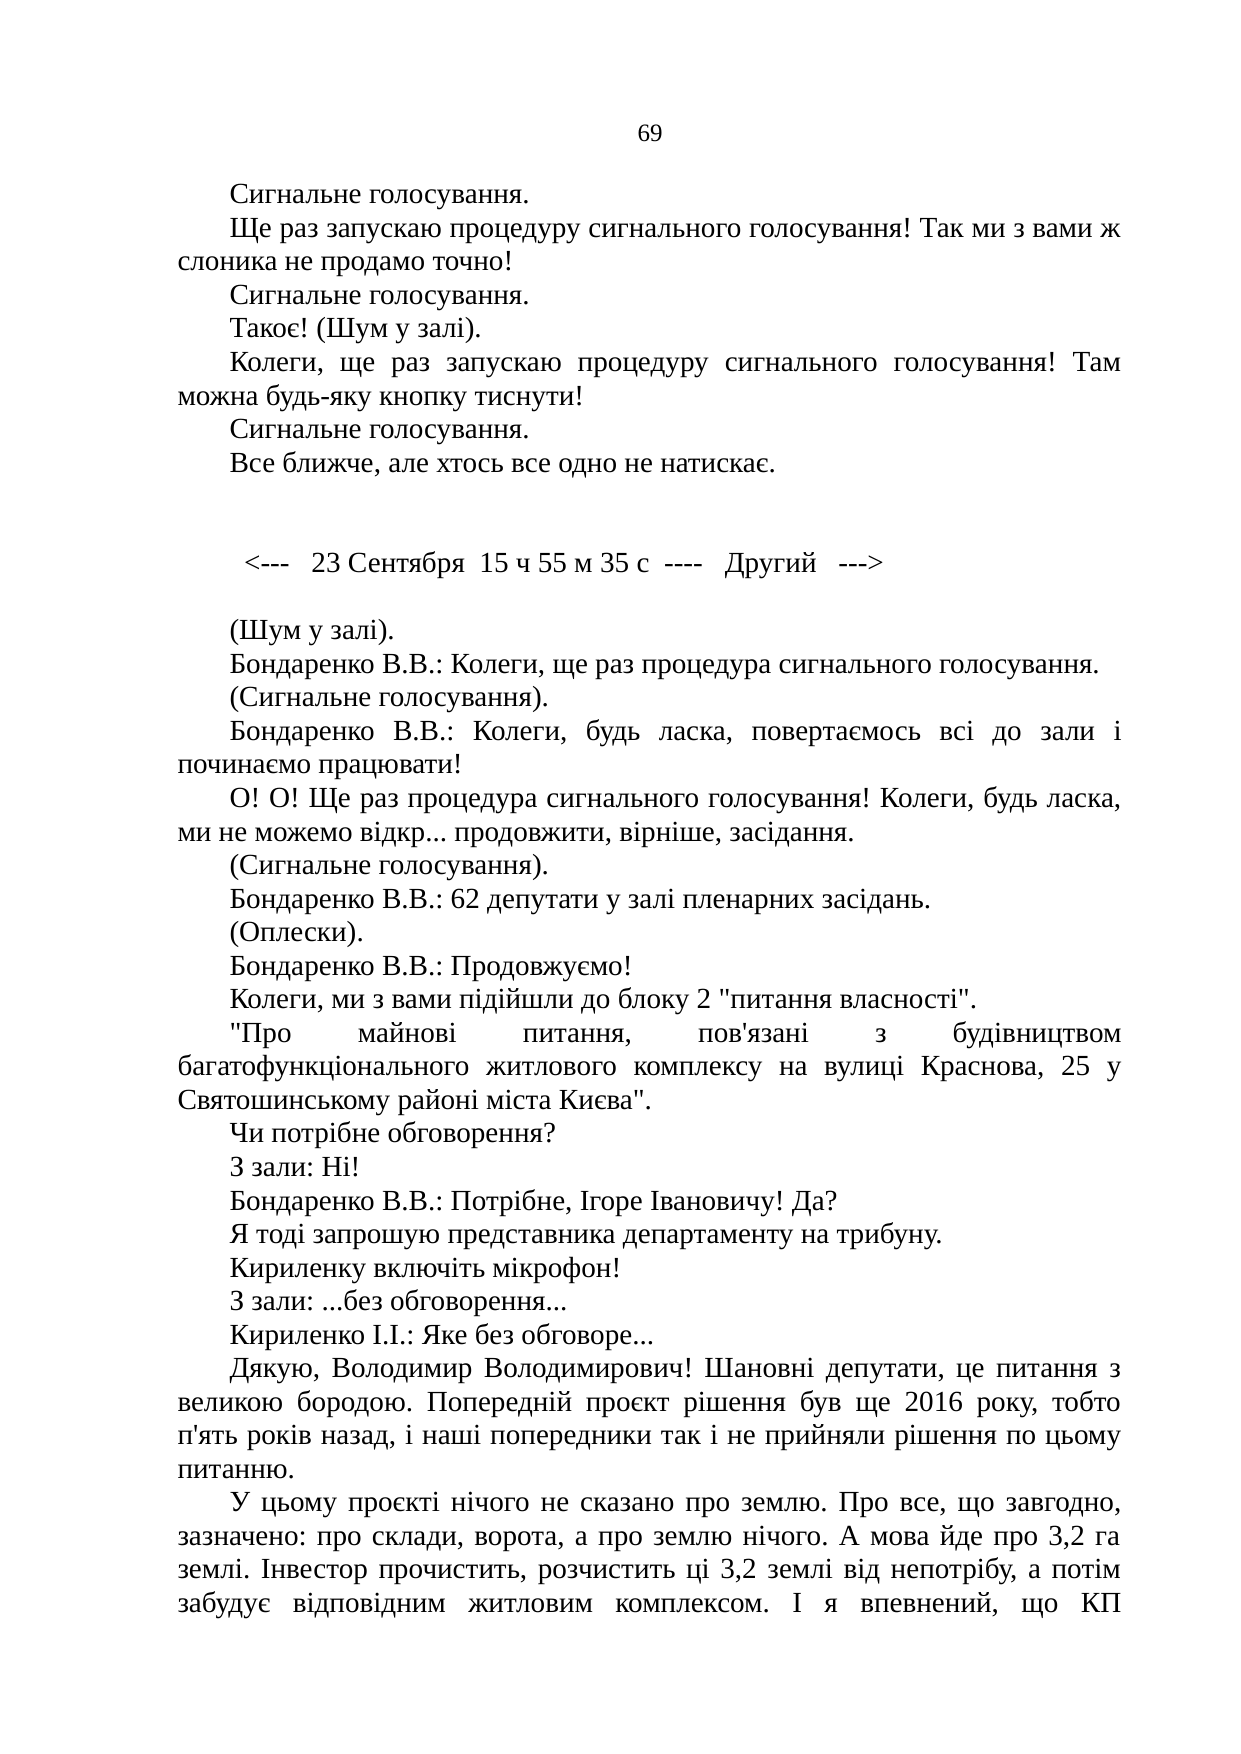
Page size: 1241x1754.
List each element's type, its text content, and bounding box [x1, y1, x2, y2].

text З зали: Ні! [177, 1149, 1122, 1183]
text Все ближче, але хтось все одно не натискає. [177, 445, 1122, 478]
text (Сигнальне голосування). [177, 847, 1122, 881]
text Сигнальне голосування. [177, 176, 1122, 210]
text Сигнальне голосування. [177, 411, 1122, 445]
text <--- 23 Сентября 15 ч 55 м 35 с ---- Другий ---> [177, 545, 1122, 579]
text Бондаренко В.В.: Колеги, ще раз процедура сигнального голосування. [177, 646, 1122, 679]
text Бондаренко В.В.: Потрібне, Ігоре Івановичу! Да? [177, 1183, 1122, 1216]
text З зали: ...без обговорення... [177, 1283, 1122, 1317]
text (Шум у залі). [177, 612, 1122, 646]
text (Оплески). [177, 914, 1122, 948]
text (Сигнальне голосування). [177, 679, 1122, 713]
text Такоє! (Шум у залі). [177, 311, 1122, 344]
text Бондаренко В.В.: Продовжуємо! [177, 948, 1122, 981]
text Чи потрібне обговорення? [177, 1116, 1122, 1149]
text О! О! Ще раз процедура сигнального голосування! Колеги, будь ласка, ми не можемо відкр... продовжити, вірніше, засідання. [177, 780, 1122, 847]
text Дякую, Володимир Володимирович! Шановні депутати, це питання з великою бородою. Попередній проєкт рішення був ще 2016 року, тобто п'ять років назад, і наші попередники так і не прийняли рішення по цьому питанню. [177, 1350, 1122, 1484]
text У цьому проєкті нічого не сказано про землю. Про все, що завгодно, зазначено: про склади, ворота, а про землю нічого. А мова йде про 3,2 га землі. Інвестор прочистить, розчистить ці 3,2 землі від непотрібу, а потім забудує відповідним житловим комплексом. І я впевнений, що КП [177, 1484, 1122, 1619]
text Колеги, ми з вами підійшли до блоку 2 "питання власності". [177, 981, 1122, 1015]
text Кириленко І.І.: Яке без обговоре... [177, 1317, 1122, 1350]
text Колеги, ще раз запускаю процедуру сигнального голосування! Там можна будь-яку кнопку тиснути! [177, 344, 1122, 411]
text Бондаренко В.В.: 62 депутати у залі пленарних засідань. [177, 881, 1122, 914]
text "Про майнові питання, пов'язані з будівництвом багатофункціонального житлового комплексу на вулиці Краснова, 25 у Святошинському районі міста Києва". [177, 1015, 1122, 1116]
text Кириленку включіть мікрофон! [177, 1250, 1122, 1283]
text Бондаренко В.В.: Колеги, будь ласка, повертаємось всі до зали і починаємо працювати! [177, 713, 1122, 780]
text Сигнальне голосування. [177, 277, 1122, 311]
text Я тоді запрошую представника департаменту на трибуну. [177, 1216, 1122, 1250]
text Ще раз запускаю процедуру сигнального голосування! Так ми з вами ж слоника не продамо точно! [177, 210, 1122, 277]
